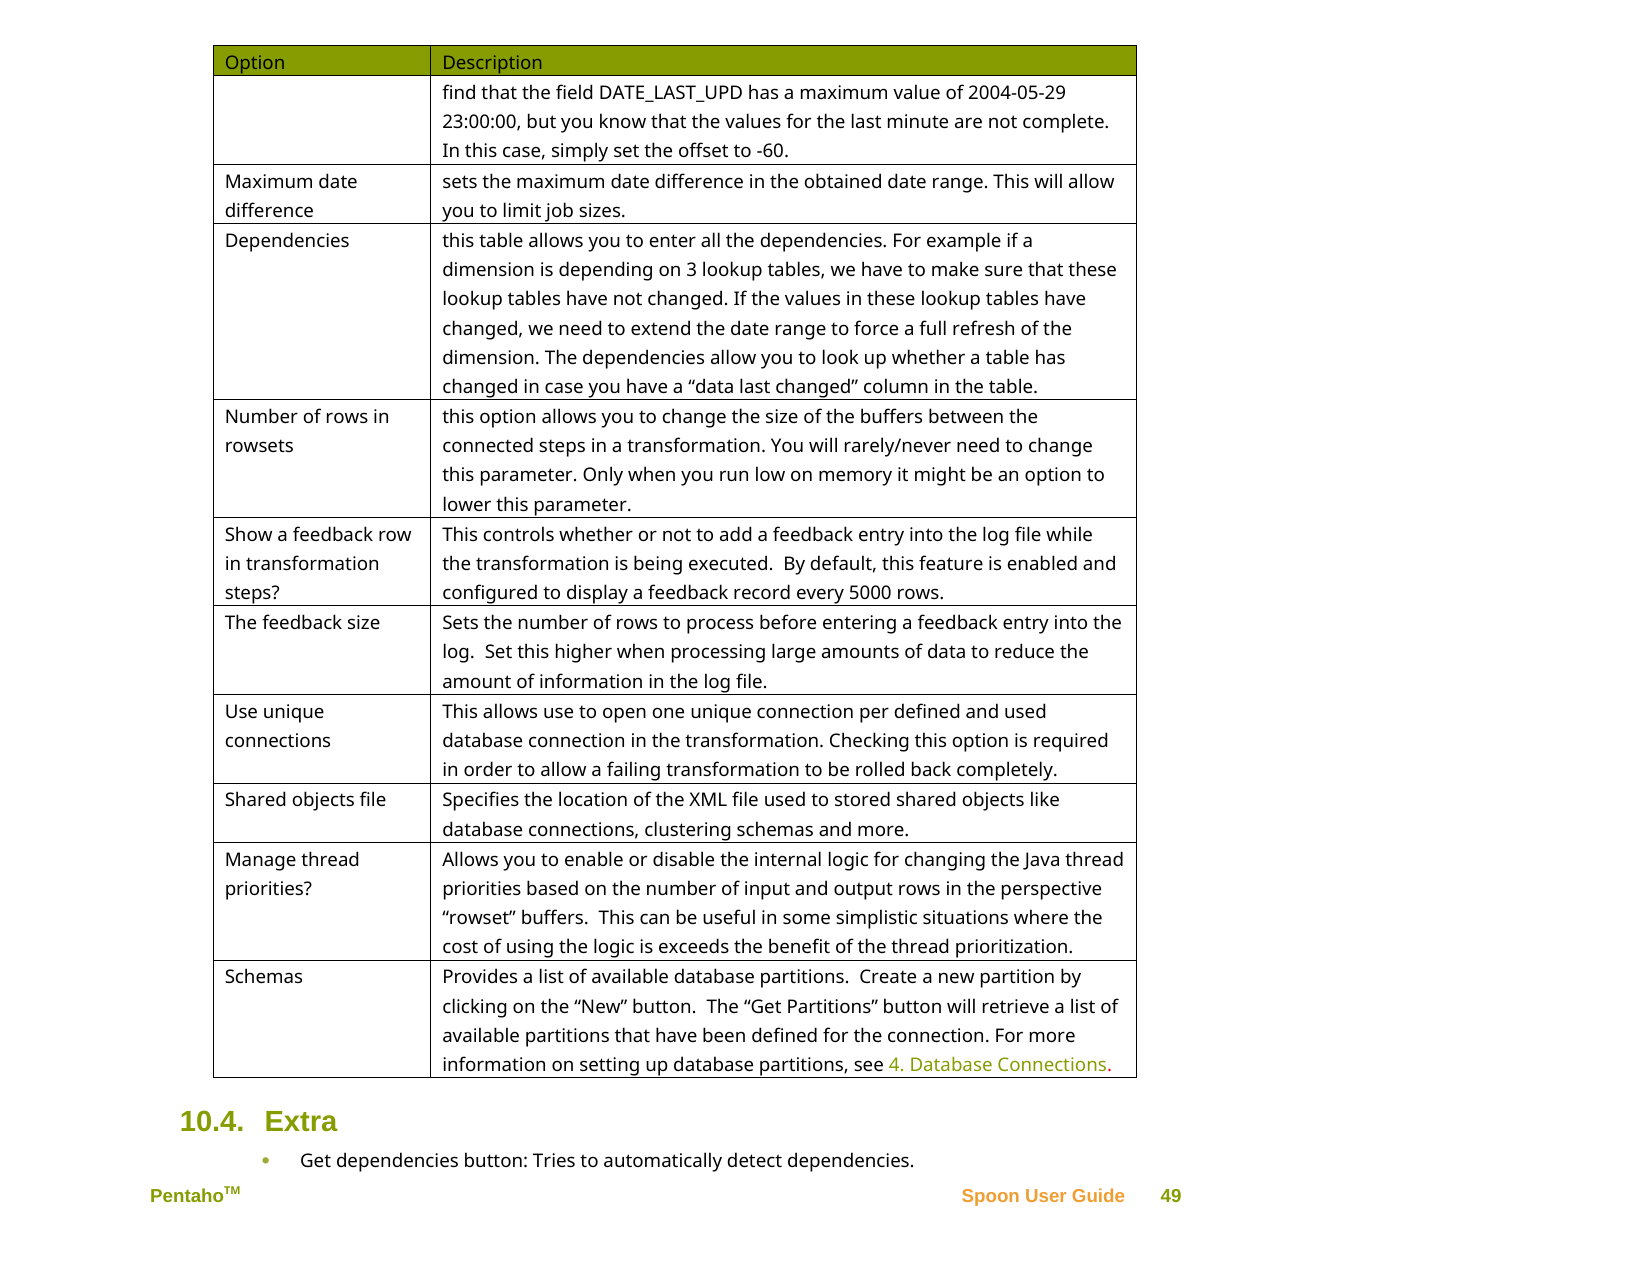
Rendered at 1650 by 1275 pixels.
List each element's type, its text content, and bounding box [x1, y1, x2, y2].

table_cell Provides a list of available database partitions. Create a new partition by clicking on the “New” button. The “Get Partitions” button will retrieve a list of available partitions that have been defined for the connection. For more information on setting up database partitions, see 4. Database Connections. [431, 961, 1136, 1077]
table_cell Manage thread priorities? [214, 843, 430, 959]
table_cell Allows you to enable or disable the internal logic for changing the Java thread priorities based on the number of input and output rows in the perspective “rowset” buffers. This can be useful in some simplistic situations where the cost of using the logic is exceeds the benefit of the thread prioritization. [431, 843, 1136, 959]
table_cell [214, 76, 430, 164]
table_cell Use unique connections [214, 695, 430, 782]
table_cell find that the field DATE_LAST_UPD has a maximum value of 2004-05-29 23:00:00, but you know that the values for the last minute are not complete. In this case, simply set the offset to -60. [431, 76, 1136, 164]
table_header Description [431, 46, 1136, 75]
list Get dependencies button: Tries to automatically detect dependencies. [262, 1144, 1500, 1173]
table_cell The feedback size [214, 606, 430, 694]
table_cell this option allows you to change the size of the buffers between the connected steps in a transformation. You will rarely/never need to change this parameter. Only when you run low on memory it might be an option to lower this parameter. [431, 400, 1136, 517]
table_cell Sets the number of rows to process before entering a feedback entry into the log. Set this higher when processing large amounts of data to reduce the amount of information in the log file. [431, 606, 1136, 694]
table_cell sets the maximum date difference in the obtained date range. This will allow you to limit job sizes. [431, 165, 1136, 223]
table_cell Schemas [214, 961, 430, 1077]
table_cell Show a feedback row in transformation steps? [214, 518, 430, 605]
table_cell This controls whether or not to add a feedback entry into the log file while the transformation is being executed. By default, this feature is enabled and configured to display a feedback record every 5000 rows. [431, 518, 1136, 605]
table_cell Dependencies [214, 224, 430, 399]
table_cell Shared objects file [214, 784, 430, 842]
table_header Option [214, 46, 430, 75]
table_cell this table allows you to enter all the dependencies. For example if a dimension is depending on 3 lookup tables, we have to make sure that these lookup tables have not changed. If the values in these lookup tables have changed, we need to extend the date range to force a full refresh of the dimension. The dependencies allow you to look up whether a table has changed in case you have a “data last changed” column in the table. [431, 224, 1136, 399]
table_cell Specifies the location of the XML file used to stored shared objects like database connections, clustering schemas and more. [431, 784, 1136, 842]
table_cell This allows use to open one unique connection per defined and used database connection in the transformation. Checking this option is required in order to allow a failing transformation to be rolled back completely. [431, 695, 1136, 782]
table_cell Number of rows in rowsets [214, 400, 430, 517]
table_cell Maximum date difference [214, 165, 430, 223]
subtitle Extra [179, 1103, 1500, 1138]
